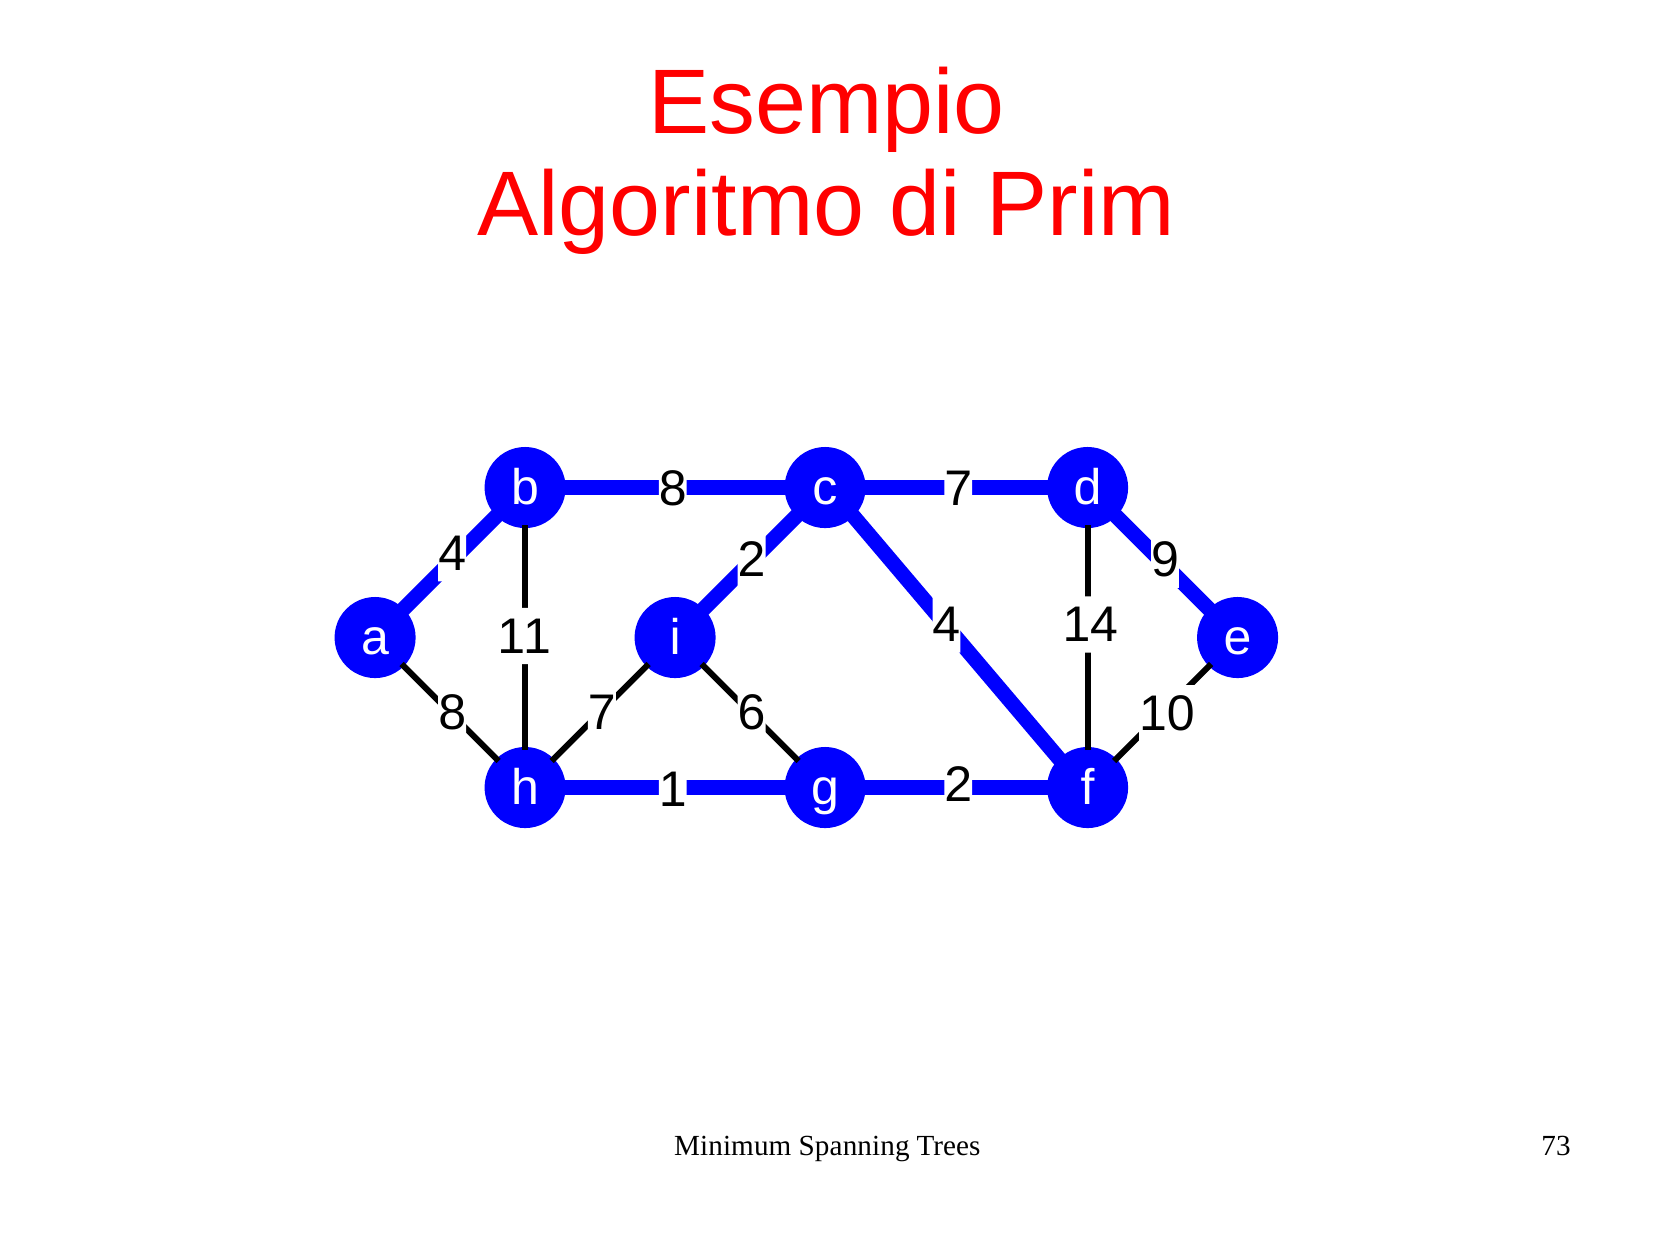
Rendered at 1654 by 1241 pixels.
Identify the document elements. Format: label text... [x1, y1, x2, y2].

text_box 6 [737, 684, 766, 742]
text_box 11 [497, 607, 557, 665]
text_box 4 [438, 525, 467, 582]
text_box b [487, 450, 563, 525]
text_box d [1050, 450, 1126, 525]
text_box 4 [932, 596, 961, 653]
text_box a [337, 600, 413, 676]
text_box g [788, 750, 863, 826]
text_box 14 [1062, 596, 1119, 653]
text_box 8 [438, 684, 467, 741]
text_box 9 [1151, 531, 1179, 588]
text_box 1 [658, 761, 687, 818]
text_box c [788, 450, 863, 526]
text_box e [1200, 600, 1276, 676]
text_box 7 [587, 684, 616, 742]
text_box 8 [658, 460, 687, 517]
text_box f [1050, 750, 1126, 826]
text_box 10 [1139, 685, 1195, 742]
title Esempio Algoritmo di Prim [82, 49, 1571, 257]
text_box h [487, 750, 563, 826]
text_box 7 [944, 460, 973, 517]
text_box i [637, 600, 713, 676]
text_box 2 [944, 756, 973, 813]
text_box 2 [737, 531, 766, 588]
